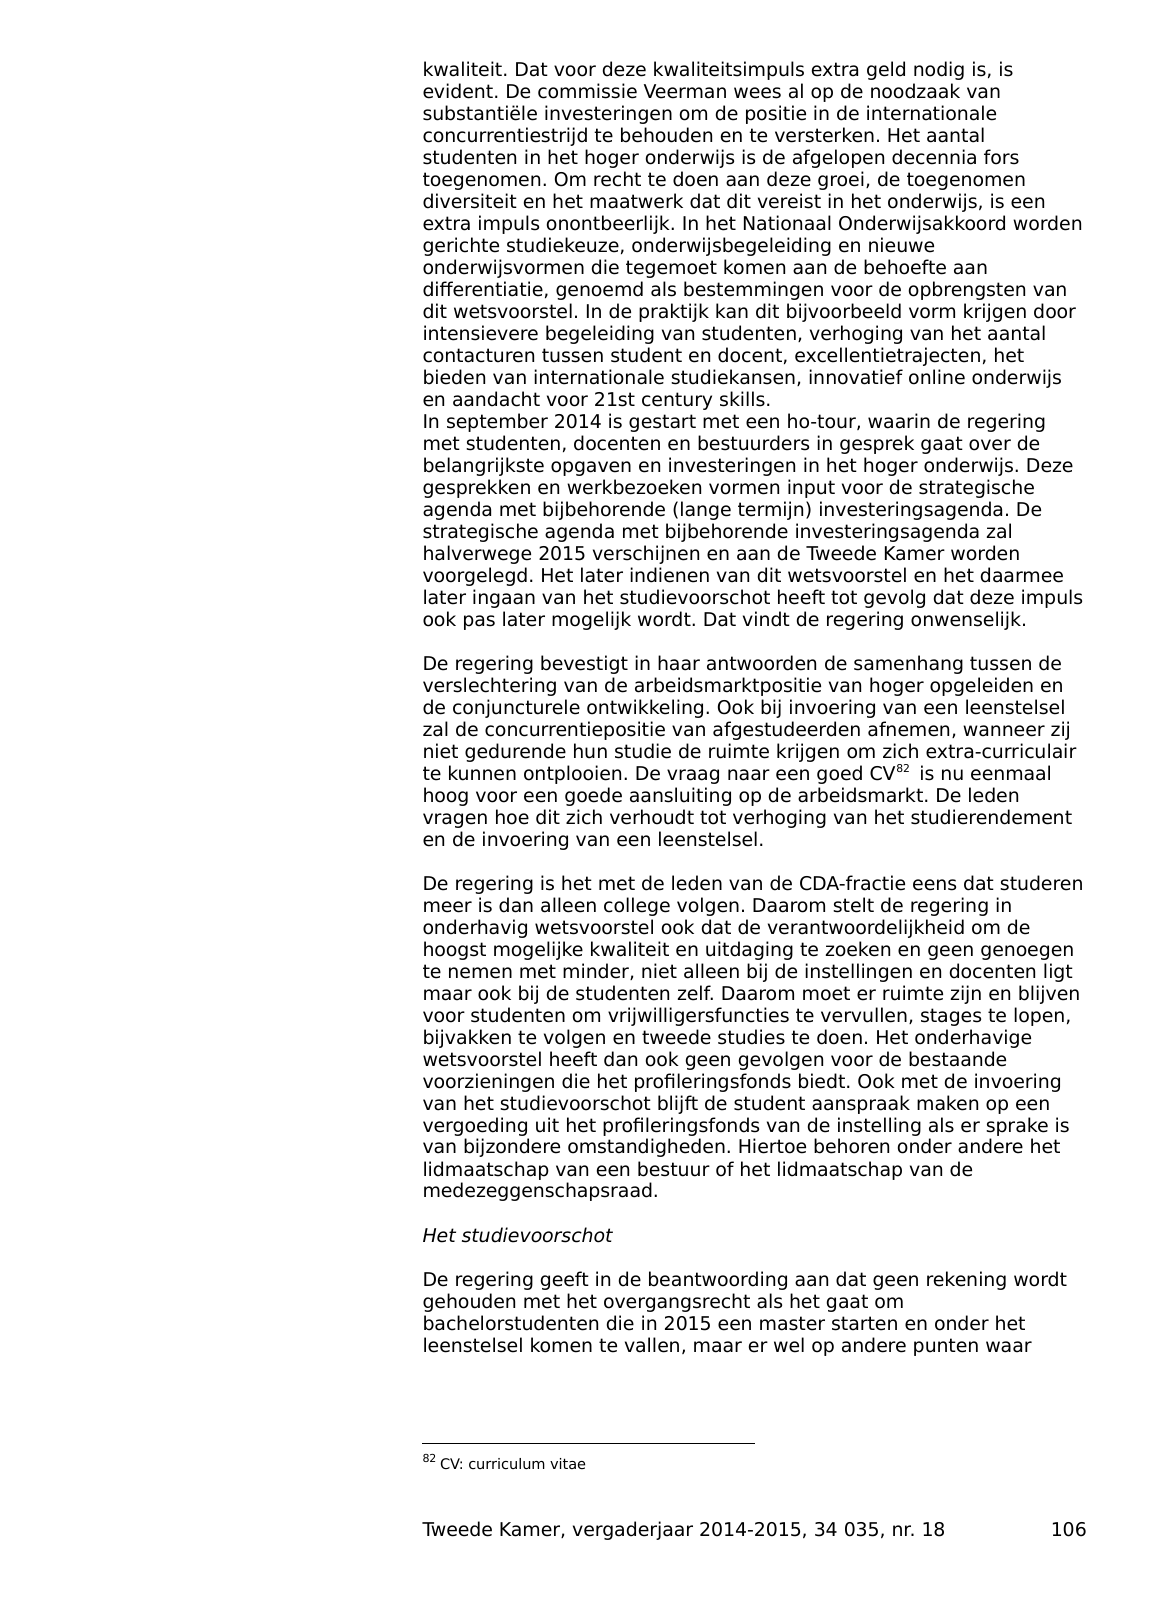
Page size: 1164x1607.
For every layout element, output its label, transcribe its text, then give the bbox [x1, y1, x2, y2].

text kwaliteit. Dat voor deze kwaliteitsimpuls extra geld nodig is, is evident. De commissie Veerman wees al op de noodzaak van substantiële investeringen om de positie in de internationale concurrentiestrijd te behouden en te versterken. Het aantal studenten in het hoger onderwijs is de afgelopen decennia fors toegenomen. Om recht te doen aan deze groei, de toegenomen diversiteit en het maatwerk dat dit vereist in het onderwijs, is een extra impuls onontbeerlijk. In het Nationaal Onderwijsakkoord worden gerichte studiekeuze, onderwijsbegeleiding en nieuwe onderwijsvormen die tegemoet komen aan de behoefte aan differentiatie, genoemd als bestemmingen voor de opbrengsten van dit wetsvoorstel. In de praktijk kan dit bijvoorbeeld vorm krijgen door intensievere begeleiding van studenten, verhoging van het aantal contacturen tussen student en docent, excellentietrajecten, het bieden van internationale studiekansen, innovatief online onderwijs en aandacht voor 21st century skills. [422, 59, 1087, 411]
subtitle Het studievoorschot [422, 1224, 1087, 1247]
text De regering geeft in de beantwoording aan dat geen rekening wordt gehouden met het overgangsrecht als het gaat om bachelorstudenten die in 2015 een master starten en onder het leenstelsel komen te vallen, maar er wel op andere punten waar [422, 1269, 1087, 1357]
text In september 2014 is gestart met een ho-tour, waarin de regering met studenten, docenten en bestuurders in gesprek gaat over de belangrijkste opgaven en investeringen in het hoger onderwijs. Deze gesprekken en werkbezoeken vormen input voor de strategische agenda met bijbehorende (lange termijn) investeringsagenda. De strategische agenda met bijbehorende investeringsagenda zal halverwege 2015 verschijnen en aan de Tweede Kamer worden voorgelegd. Het later indienen van dit wetsvoorstel en het daarmee later ingaan van het studievoorschot heeft tot gevolg dat deze impuls ook pas later mogelijk wordt. Dat vindt de regering onwenselijk. [422, 411, 1087, 631]
text De regering is het met de leden van de CDA-fractie eens dat studeren meer is dan alleen college volgen. Daarom stelt de regering in onderhavig wetsvoorstel ook dat de verantwoordelijkheid om de hoogst mogelijke kwaliteit en uitdaging te zoeken en geen genoegen te nemen met minder, niet alleen bij de instellingen en docenten ligt maar ook bij de studenten zelf. Daarom moet er ruimte zijn en blijven voor studenten om vrijwilligersfuncties te vervullen, stages te lopen, bijvakken te volgen en tweede studies te doen. Het onderhavige wetsvoorstel heeft dan ook geen gevolgen voor de bestaande voorzieningen die het profileringsfonds biedt. Ook met de invoering van het studievoorschot blijft de student aanspraak maken op een vergoeding uit het profileringsfonds van de instelling als er sprake is van bijzondere omstandigheden. Hiertoe behoren onder andere het lidmaatschap van een bestuur of het lidmaatschap van de medezeggenschapsraad. [422, 873, 1087, 1202]
text CV: curriculum vitae [422, 1452, 1087, 1474]
text De regering bevestigt in haar antwoorden de samenhang tussen de verslechtering van de arbeidsmarktpositie van hoger opgeleiden en de conjuncturele ontwikkeling. Ook bij invoering van een leenstelsel zal de concurrentiepositie van afgestudeerden afnemen, wanneer zij niet gedurende hun studie de ruimte krijgen om zich extra-curriculair te kunnen ontplooien. De vraag naar een goed CV is nu eenmaal hoog voor een goede aansluiting op de arbeidsmarkt. De leden vragen hoe dit zich verhoudt tot verhoging van het studierendement en de invoering van een leenstelsel. [422, 653, 1087, 851]
